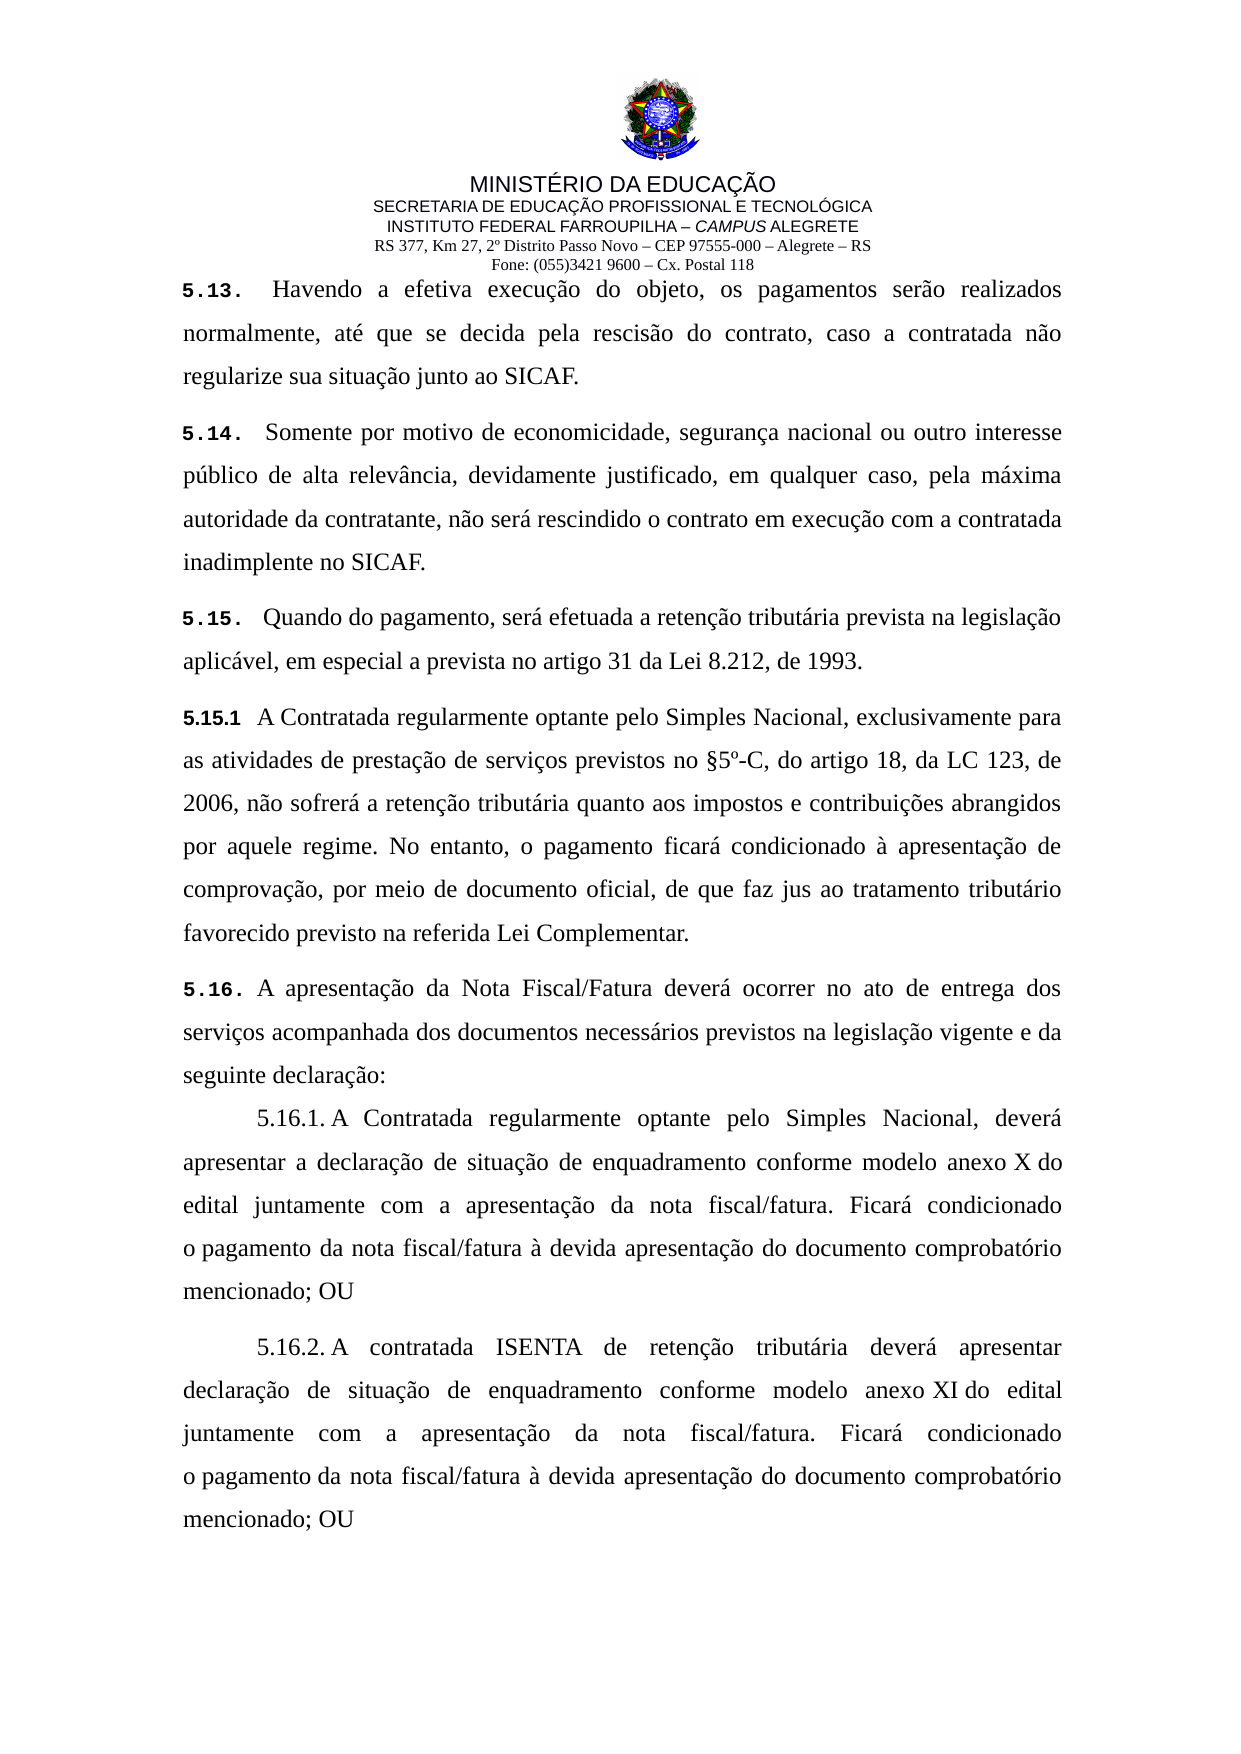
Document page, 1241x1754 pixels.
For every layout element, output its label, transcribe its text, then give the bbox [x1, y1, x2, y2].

list Havendo a efetiva execução do objeto, os pagamentos serão realizados normalmente, até que se decida pela rescisão do contrato, caso a contratada não regularize sua situação junto ao SICAF. [182, 274, 1062, 390]
list Quando do pagamento, será efetuada a retenção tributária prevista na legislação aplicável, em especial a prevista no artigo 31 da Lei 8.212, de 1993. [182, 602, 1062, 675]
picture [615, 73, 700, 161]
list A contratada ISENTA de retenção tributária deverá apresentar declaração de situação de enquadramento conforme modelo anexo XI do edital juntamente com a apresentação da nota fiscal/fatura. Ficará condicionado o pagamento da nota fiscal/fatura à devida apresentação do documento comprobatório mencionado; OU [183, 1332, 1062, 1533]
text 5.15.1 A Contratada regularmente optante pelo Simples Nacional, exclusivamente para as atividades de prestação de serviços previstos no §5º-C, do artigo 18, da LC 123, de 2006, não sofrerá a retenção tributária quanto aos impostos e contribuições abrangidos por aquele regime. No entanto, o pagamento ficará condicionado à apresentação de comprovação, por meio de documento oficial, de que faz jus ao tratamento tributário favorecido previsto na referida Lei Complementar. [183, 702, 1062, 946]
list A Contratada regularmente optante pelo Simples Nacional, deverá apresentar a declaração de situação de enquadramento conforme modelo anexo X do edital juntamente com a apresentação da nota fiscal/fatura. Ficará condicionado o pagamento da nota fiscal/fatura à devida apresentação do documento comprobatório mencionado; OU [183, 1103, 1062, 1305]
list Somente por motivo de economicidade, segurança nacional ou outro interesse público de alta relevância, devidamente justificado, em qualquer caso, pela máxima autoridade da contratante, não será rescindido o contrato em execução com a contratada inadimplente no SICAF. [182, 417, 1062, 576]
list A apresentação da Nota Fiscal/Fatura deverá ocorrer no ato de entrega dos serviços acompanhada dos documentos necessários previstos na legislação vigente e da seguinte declaração: [183, 973, 1062, 1089]
